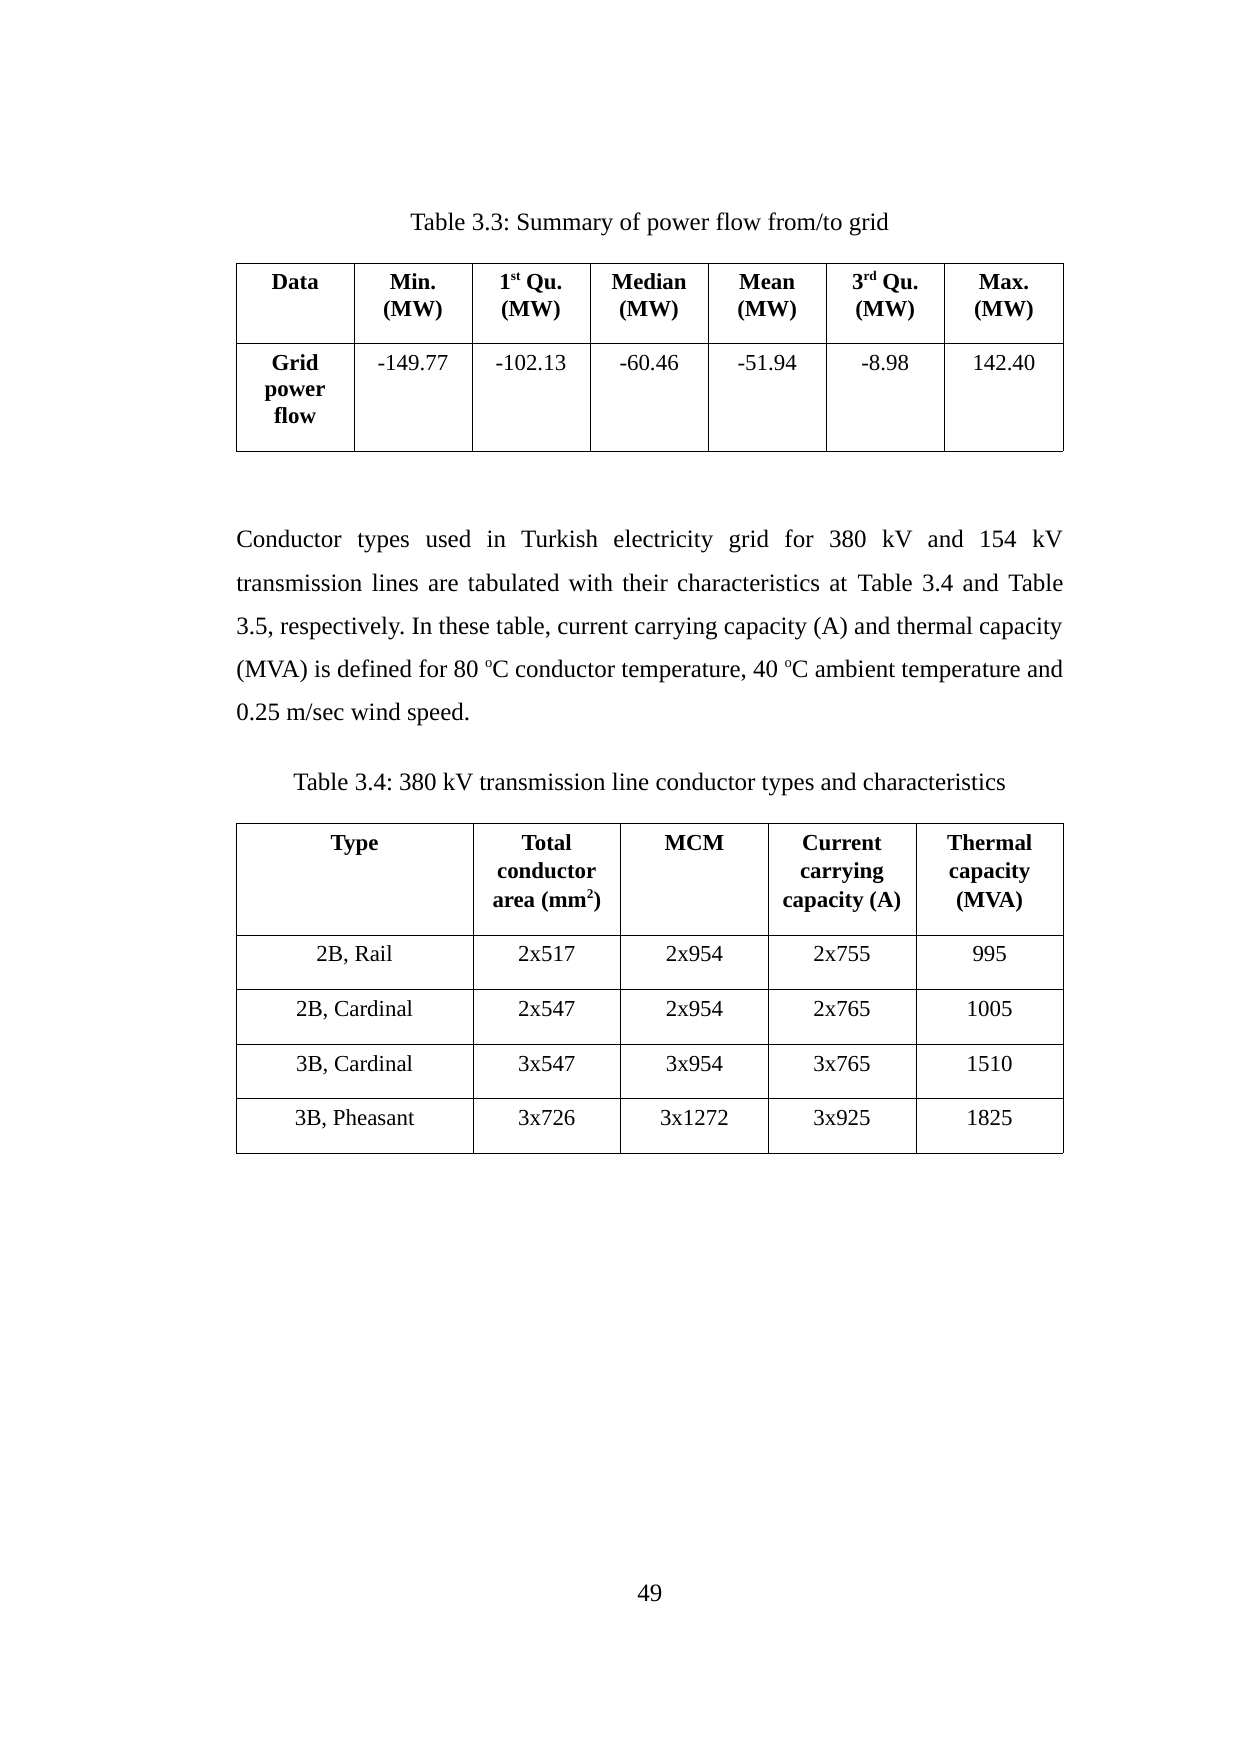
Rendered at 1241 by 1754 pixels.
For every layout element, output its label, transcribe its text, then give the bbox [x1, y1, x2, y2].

table_header Current carrying capacity (A) [769, 824, 916, 934]
table_cell 3x925 [769, 1099, 916, 1153]
table_header Median (MW) [591, 264, 708, 343]
table_header Min. (MW) [355, 264, 472, 343]
table_cell 2x517 [474, 936, 620, 989]
table_cell 3x547 [474, 1045, 620, 1098]
text Conductor types used in Turkish electricity grid for 380 kV and 154 kV transmission lines are tabulated with their characteristics at Table 3.4 and Table 3.5, respectively. In these table, current carrying capacity (A) and thermal capacity (MVA) is defined for 80 oC conductor temperature, 40 oC ambient temperature and 0.25 m/sec wind speed. [236, 524, 1063, 726]
table_cell 2x755 [769, 936, 916, 989]
table_cell -102.13 [473, 344, 590, 451]
table_header Max. (MW) [945, 264, 1063, 343]
table_cell 2B, Rail [237, 936, 473, 989]
table_cell 3x765 [769, 1045, 916, 1098]
text Table 3.4: 380 kV transmission line conductor types and characteristics [236, 767, 1063, 796]
table_cell Grid power flow [237, 344, 354, 451]
table_cell -149.77 [355, 344, 472, 451]
table_header Type [237, 824, 473, 934]
table_cell 1005 [917, 990, 1063, 1044]
table_cell 3B, Pheasant [237, 1099, 473, 1153]
table_header Data [237, 264, 354, 343]
table_cell 995 [917, 936, 1063, 989]
table_cell 3x954 [621, 1045, 768, 1098]
table_cell 2x547 [474, 990, 620, 1044]
table_cell 3x1272 [621, 1099, 768, 1153]
table_cell 2x954 [621, 936, 768, 989]
table_cell 2B, Cardinal [237, 990, 473, 1044]
table_header 1st Qu. (MW) [473, 264, 590, 343]
table_cell 3x726 [474, 1099, 620, 1153]
table_cell 142.40 [945, 344, 1063, 451]
table_header 3rd Qu. (MW) [827, 264, 944, 343]
table_header Total conductor area (mm2) [474, 824, 620, 934]
table_cell -51.94 [709, 344, 826, 451]
table_header MCM [621, 824, 768, 934]
table_cell 2x765 [769, 990, 916, 1044]
table_cell -8.98 [827, 344, 944, 451]
table_cell 3B, Cardinal [237, 1045, 473, 1098]
table_cell 1510 [917, 1045, 1063, 1098]
table_cell -60.46 [591, 344, 708, 451]
table_header Thermal capacity (MVA) [917, 824, 1063, 934]
table_header Mean (MW) [709, 264, 826, 343]
table_cell 2x954 [621, 990, 768, 1044]
table_cell 1825 [917, 1099, 1063, 1153]
text Table 3.3: Summary of power flow from/to grid [236, 207, 1063, 236]
